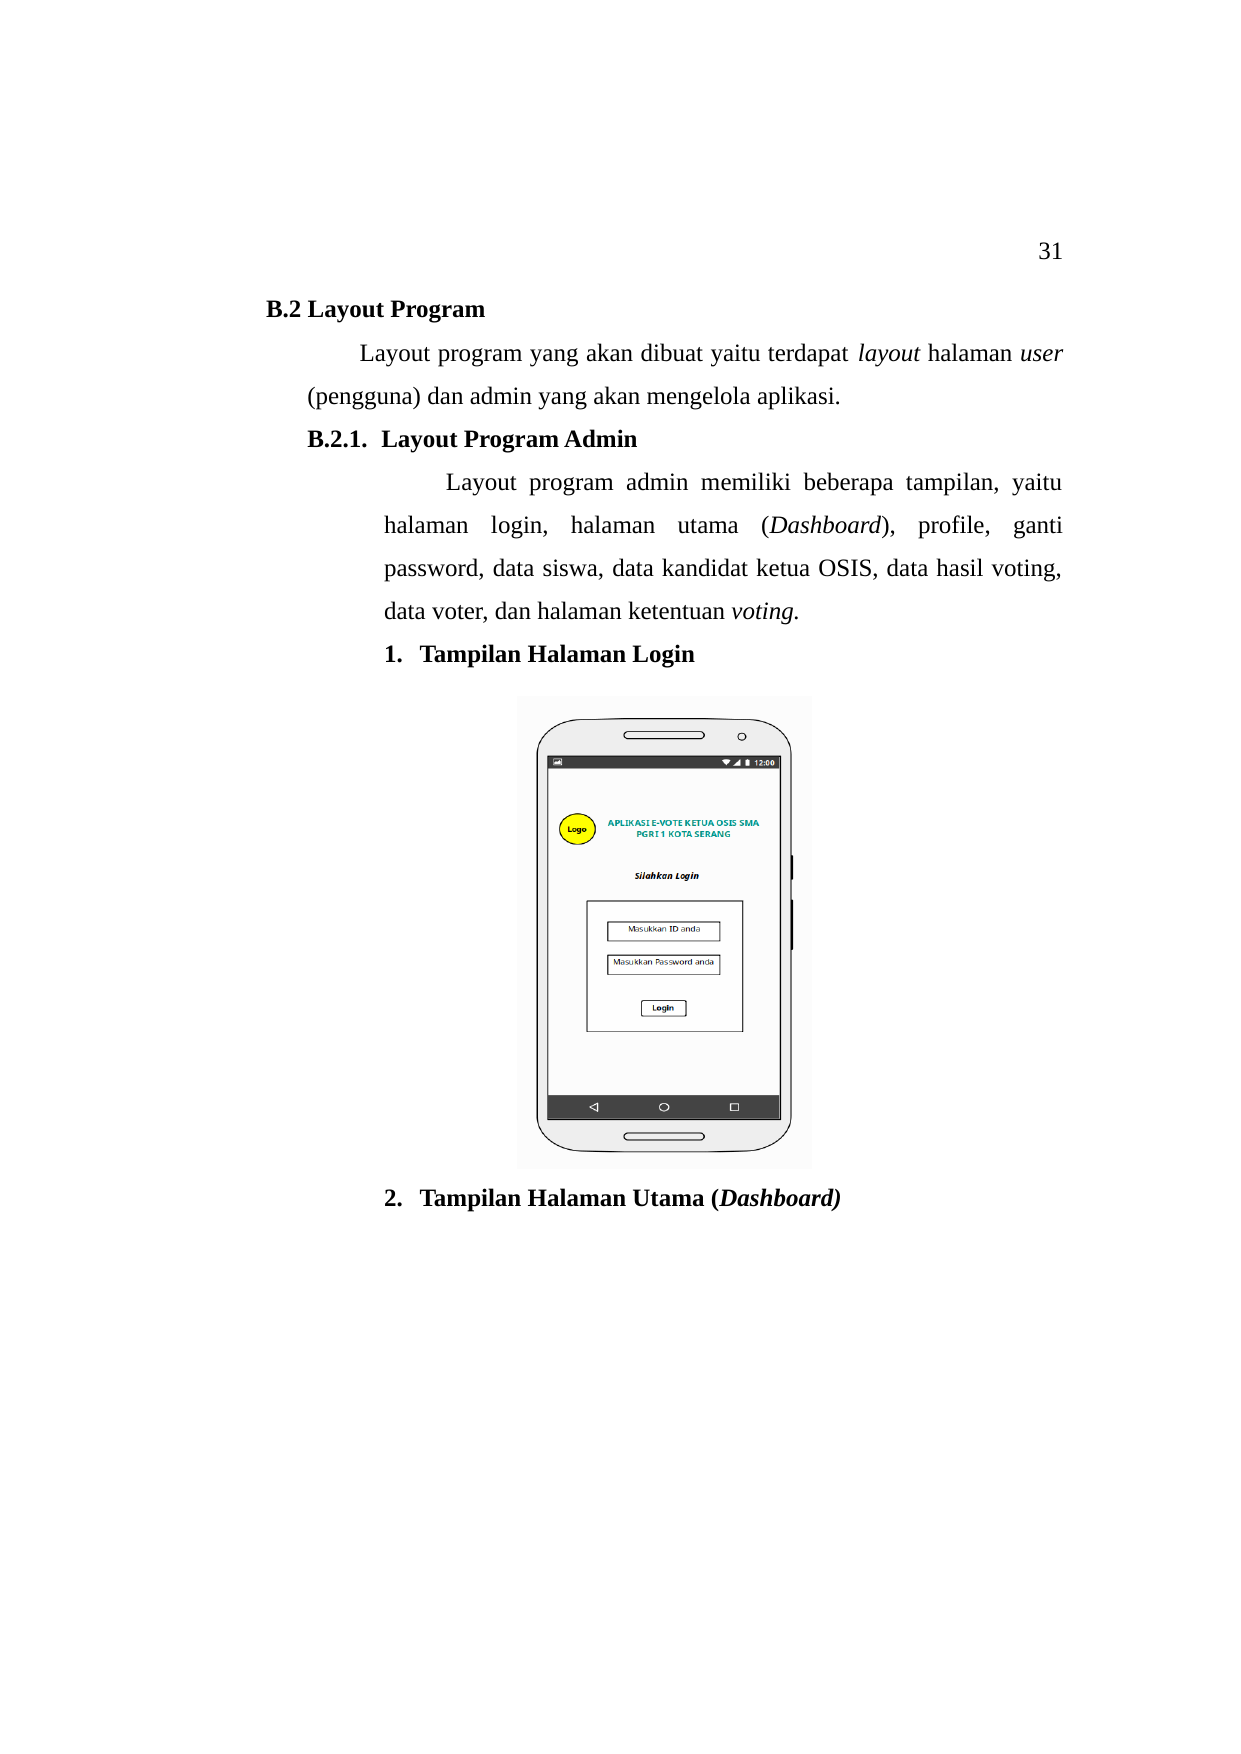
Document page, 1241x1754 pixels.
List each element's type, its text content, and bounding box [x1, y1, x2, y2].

list Tampilan Halaman Utama (Dashboard) [384, 683, 1063, 1212]
text B.2 Layout Program [266, 294, 1063, 323]
list Layout Program Admin [307, 424, 1063, 453]
picture [516, 696, 813, 1169]
list Tampilan Halaman Login [384, 639, 1063, 668]
list Layout program admin memiliki beberapa tampilan, yaitu halaman login, halaman utama (Dashboard), profile, ganti password, data siswa, data kandidat ketua OSIS, data hasil voting, data voter, dan halaman ketentuan voting. [195, 467, 1063, 625]
text Layout program yang akan dibuat yaitu terdapat layout halaman user (pengguna) dan admin yang akan mengelola aplikasi. [307, 338, 1063, 409]
